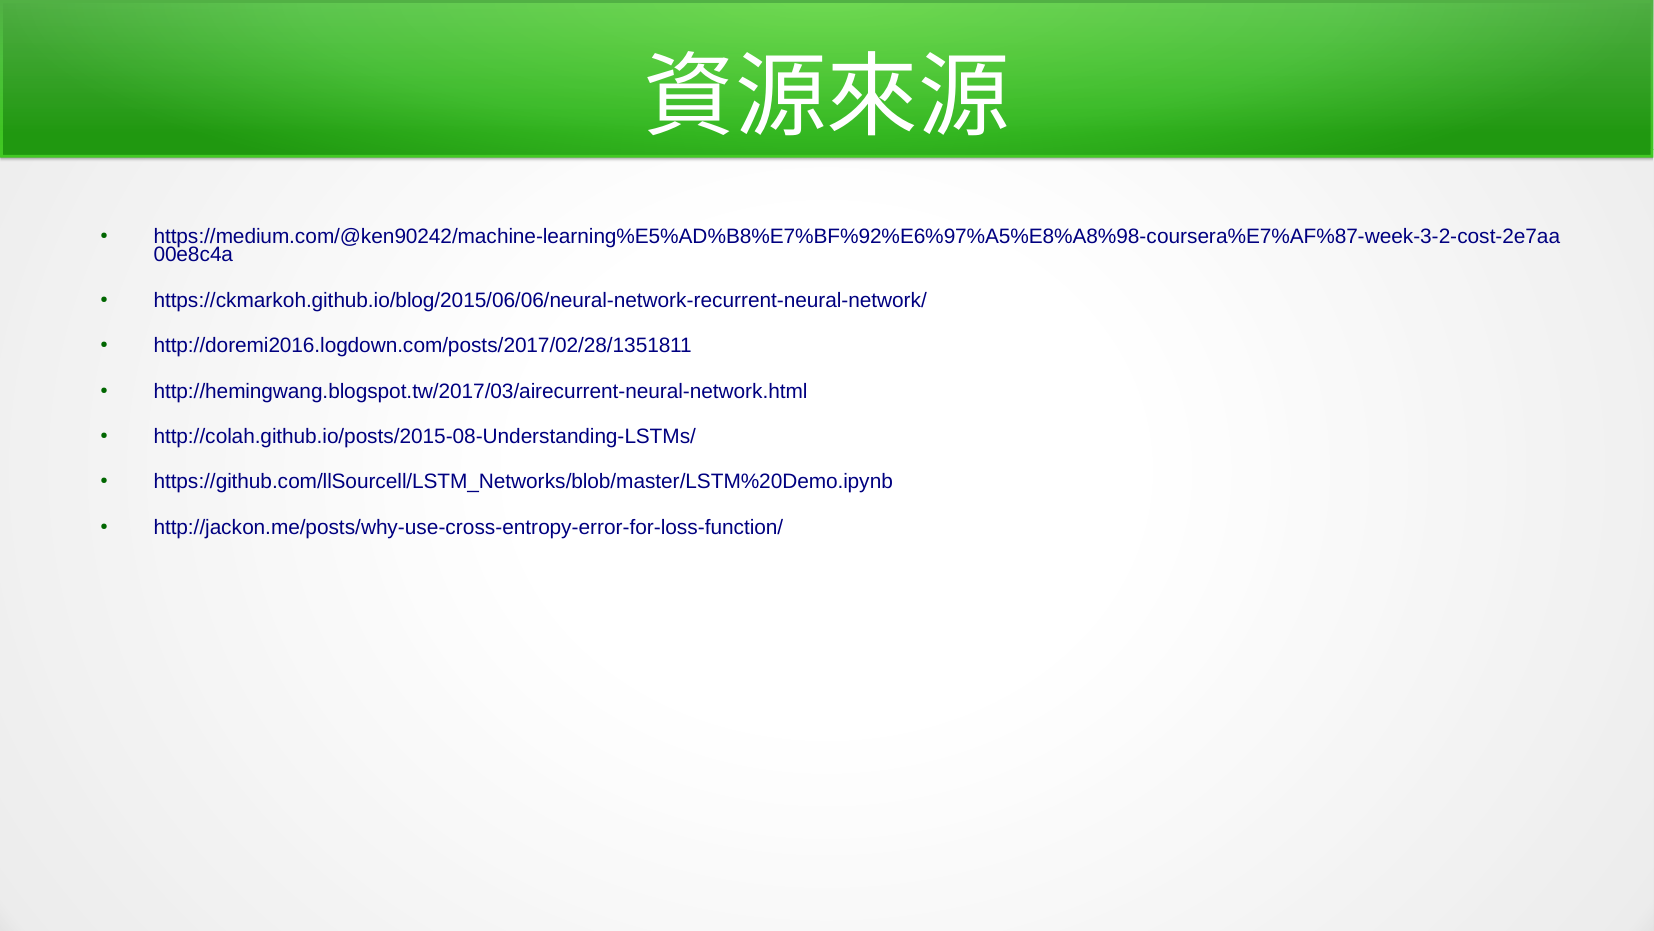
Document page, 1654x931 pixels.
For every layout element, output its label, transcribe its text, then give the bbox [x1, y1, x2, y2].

list https://medium.com/@ken90242/machine-learning%E5%AD%B8%E7%BF%92%E6%97%A5%E8%A8%98-coursera%E7%AF%87-week-3-2-cost-2e7aa00e8c4a https://ckmarkoh.github.io/blog/2015/06/06/neural-network-recurrent-neural-network/ http://doremi2016.logdown.com/posts/2017/02/28/1351811 http://hemingwang.blogspot.tw/2017/03/airecurrent-neural-network.html http://colah.github.io/posts/2015-08-Understanding-LSTMs/ https://github.com/llSourcell/LSTM_Networks/blob/master/LSTM%20Demo.ipynb http://jackon.me/posts/why-use-cross-entropy-error-for-loss-function/ [82, 224, 1571, 764]
title 資源來源 [82, 28, 1571, 149]
